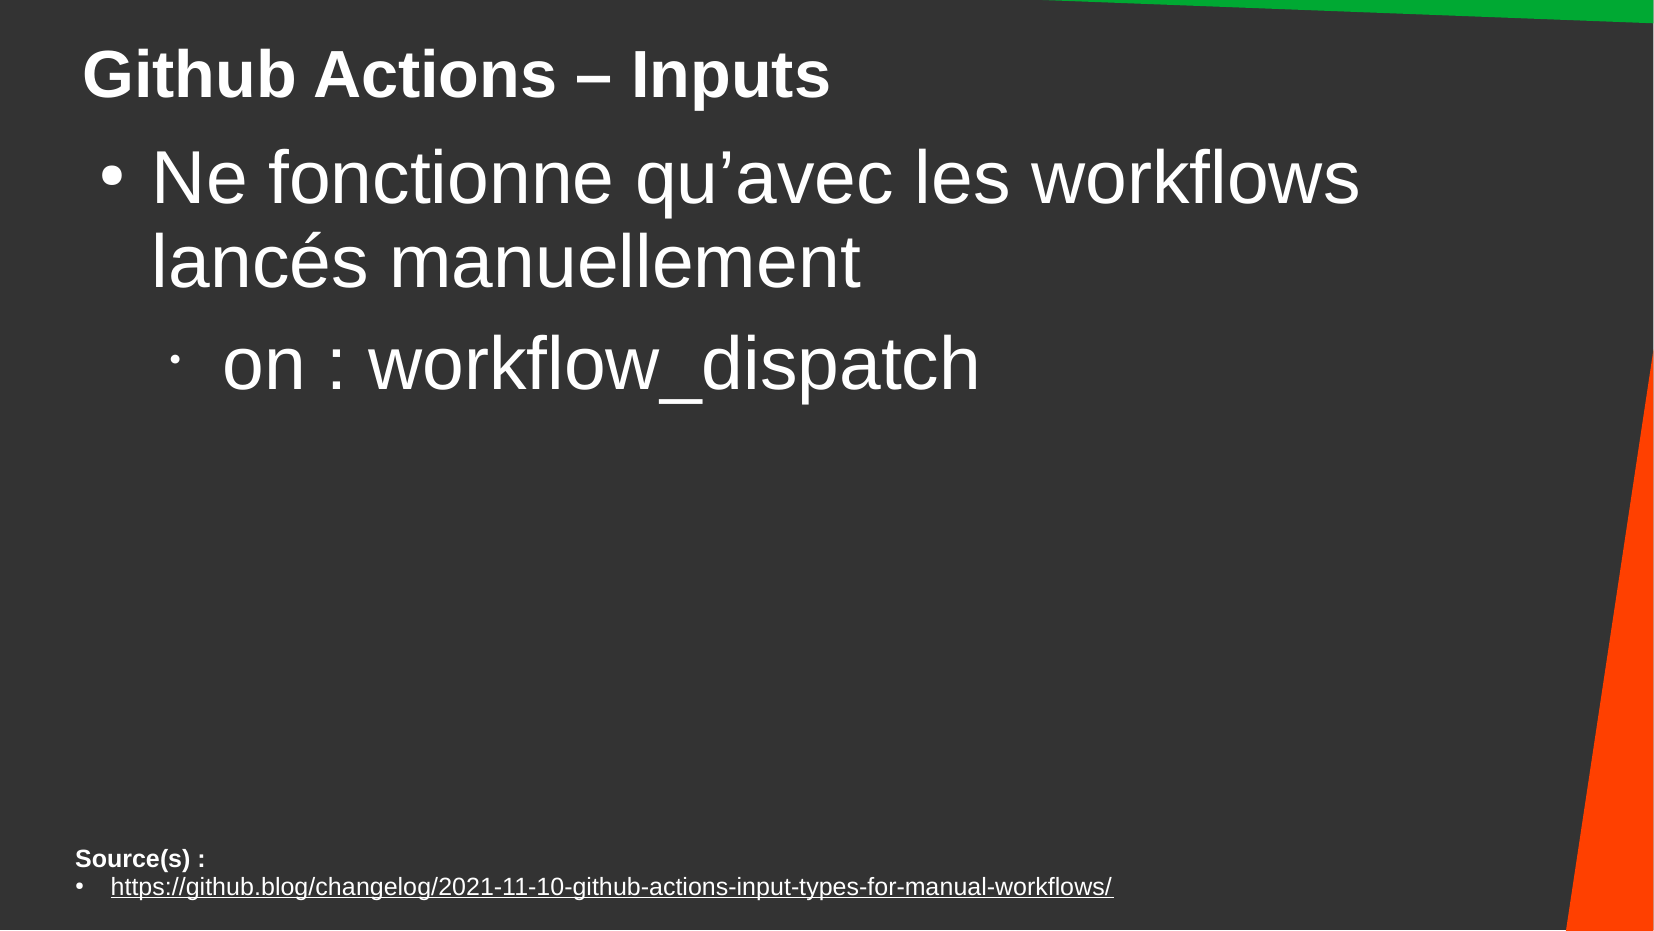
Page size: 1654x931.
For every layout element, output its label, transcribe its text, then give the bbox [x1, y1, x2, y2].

text_box [1565, 345, 1654, 931]
text_box [1042, 0, 1654, 24]
title Github Actions – Inputs [82, 37, 1595, 119]
list Ne fonctionne qu’avec les workflows lancés manuellement on : workflow_dispatch [80, 135, 1560, 662]
text_box Source(s) : https://github.blog/changelog/2021-11-10-github-actions-input-types-for-manual-workflows/ [60, 799, 1546, 909]
